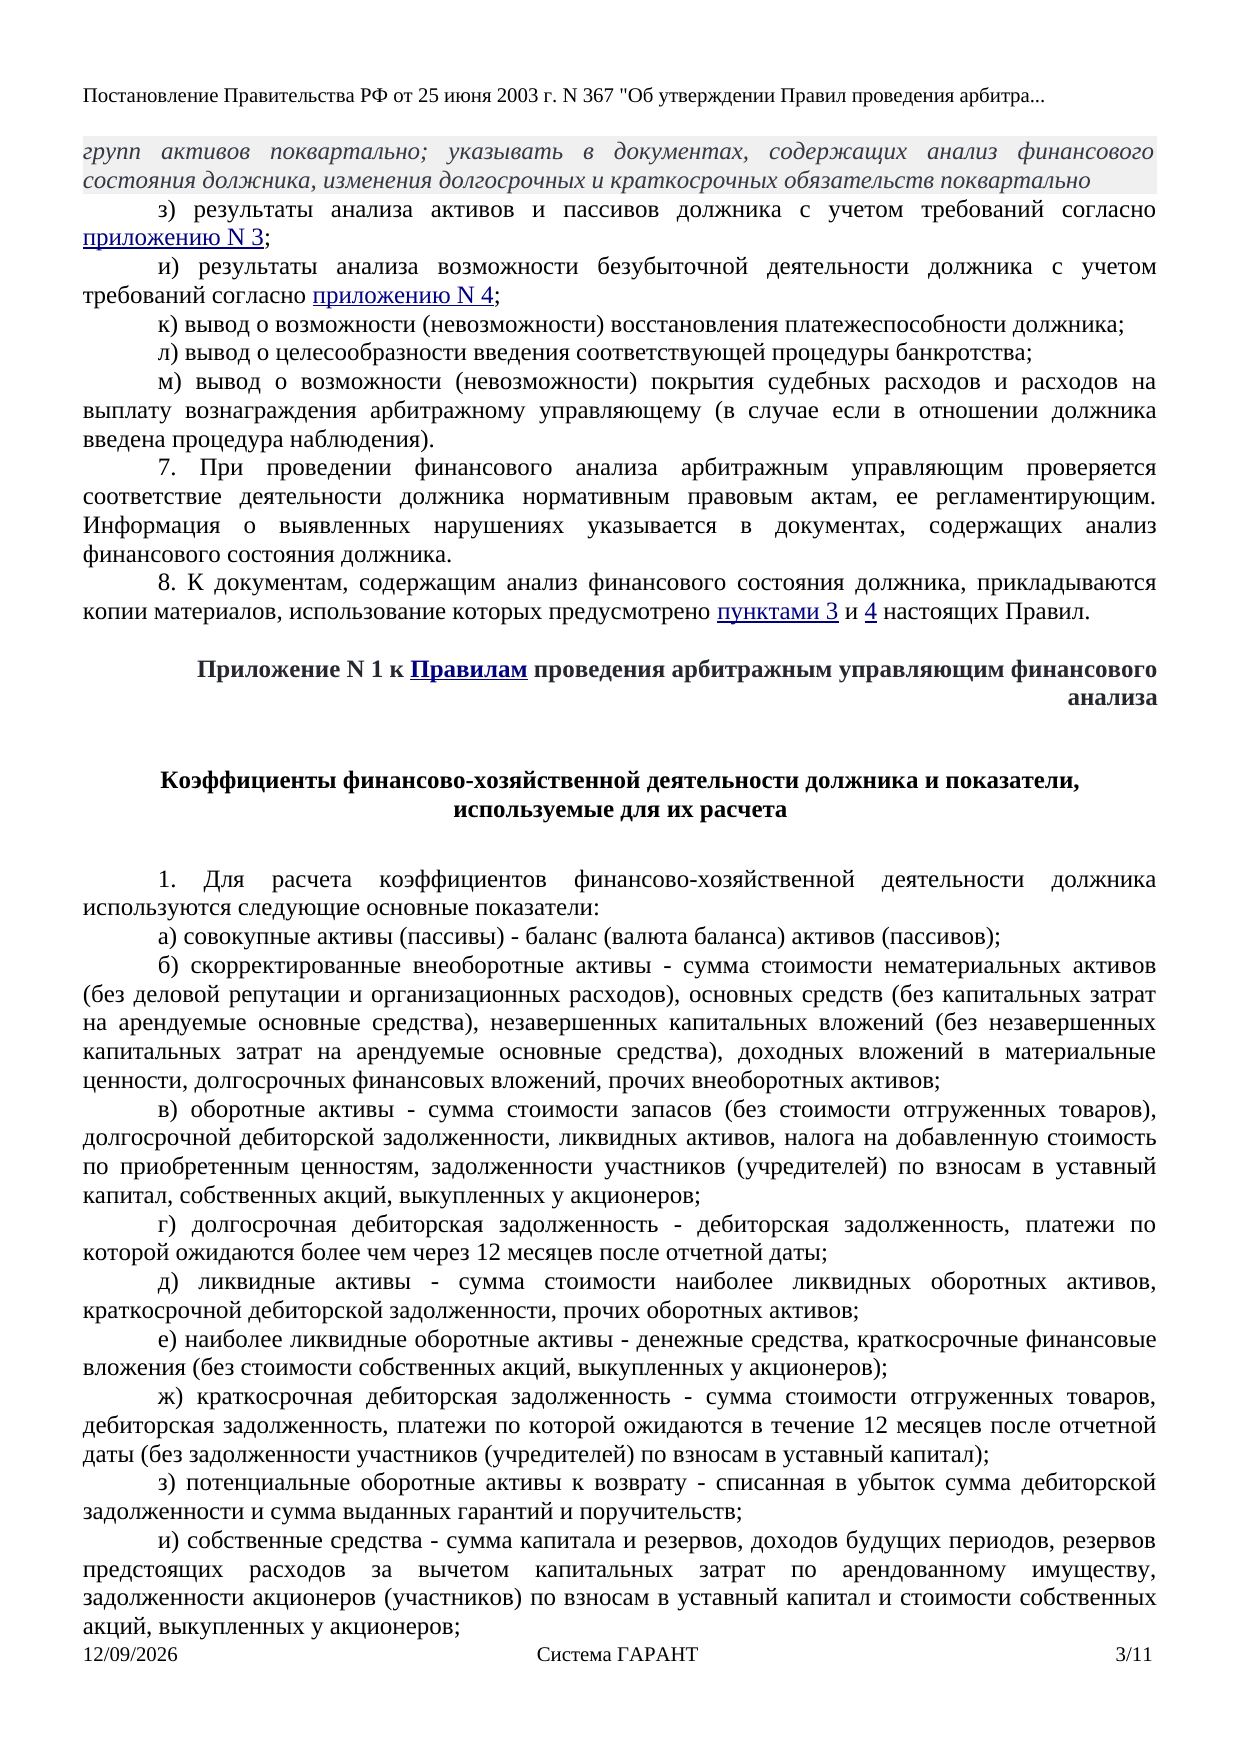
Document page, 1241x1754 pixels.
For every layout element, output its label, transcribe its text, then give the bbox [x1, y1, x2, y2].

text к) вывод о возможности (невозможности) восстановления платежеспособности должника; [83, 309, 1157, 337]
text м) вывод о возможности (невозможности) покрытия судебных расходов и расходов на выплату вознаграждения арбитражному управляющему (в случае если в отношении должника введена процедура наблюдения). [83, 366, 1157, 452]
text а) совокупные активы (пассивы) - баланс (валюта баланса) активов (пассивов); [83, 921, 1157, 950]
text и) собственные средства - сумма капитала и резервов, доходов будущих периодов, резервов предстоящих расходов за вычетом капитальных затрат по арендованному имуществу, задолженности акционеров (участников) по взносам в уставный капитал и стоимости собственных акций, выкупленных у акционеров; [83, 1525, 1157, 1640]
text з) результаты анализа активов и пассивов должника с учетом требований согласно приложению N 3; [83, 194, 1157, 251]
text 8. К документам, содержащим анализ финансового состояния должника, прикладываются копии материалов, использование которых предусмотрено пунктами 3 и 4 настоящих Правил. [83, 567, 1157, 625]
text 7. При проведении финансового анализа арбитражным управляющим проверяется соответствие деятельности должника нормативным правовым актам, ее регламентирующим. Информация о выявленных нарушениях указывается в документах, содержащих анализ финансового состояния должника. [83, 452, 1157, 567]
subtitle Коэффициенты финансово-хозяйственной деятельности должника и показатели, используемые для их расчета [83, 765, 1157, 822]
text в) оборотные активы - сумма стоимости запасов (без стоимости отгруженных товаров), долгосрочной дебиторской задолженности, ликвидных активов, налога на добавленную стоимость по приобретенным ценностям, задолженности участников (учредителей) по взносам в уставный капитал, собственных акций, выкупленных у акционеров; [83, 1094, 1157, 1209]
text д) ликвидные активы - сумма стоимости наиболее ликвидных оборотных активов, краткосрочной дебиторской задолженности, прочих оборотных активов; [83, 1266, 1157, 1324]
text и) результаты анализа возможности безубыточной деятельности должника с учетом требований согласно приложению N 4; [83, 251, 1157, 309]
text е) наиболее ликвидные оборотные активы - денежные средства, краткосрочные финансовые вложения (без стоимости собственных акций, выкупленных у акционеров); [83, 1324, 1157, 1381]
text Приложение N 1 к Правилам проведения арбитражным управляющим финансового анализа [83, 654, 1157, 711]
text ж) краткосрочная дебиторская задолженность - сумма стоимости отгруженных товаров, дебиторская задолженность, платежи по которой ожидаются в течение 12 месяцев после отчетной даты (без задолженности участников (учредителей) по взносам в уставный капитал); [83, 1381, 1157, 1467]
text б) скорректированные внеоборотные активы - сумма стоимости нематериальных активов (без деловой репутации и организационных расходов), основных средств (без капитальных затрат на арендуемые основные средства), незавершенных капитальных вложений (без незавершенных капитальных затрат на арендуемые основные средства), доходных вложений в материальные ценности, долгосрочных финансовых вложений, прочих внеоборотных активов; [83, 950, 1157, 1094]
text 1. Для расчета коэффициентов финансово-хозяйственной деятельности должника используются следующие основные показатели: [83, 864, 1157, 921]
text г) долгосрочная дебиторская задолженность - дебиторская задолженность, платежи по которой ожидаются более чем через 12 месяцев после отчетной даты; [83, 1209, 1157, 1266]
text з) потенциальные оборотные активы к возврату - списанная в убыток сумма дебиторской задолженности и сумма выданных гарантий и поручительств; [83, 1467, 1157, 1525]
text л) вывод о целесообразности введения соответствующей процедуры банкротства; [83, 337, 1157, 366]
